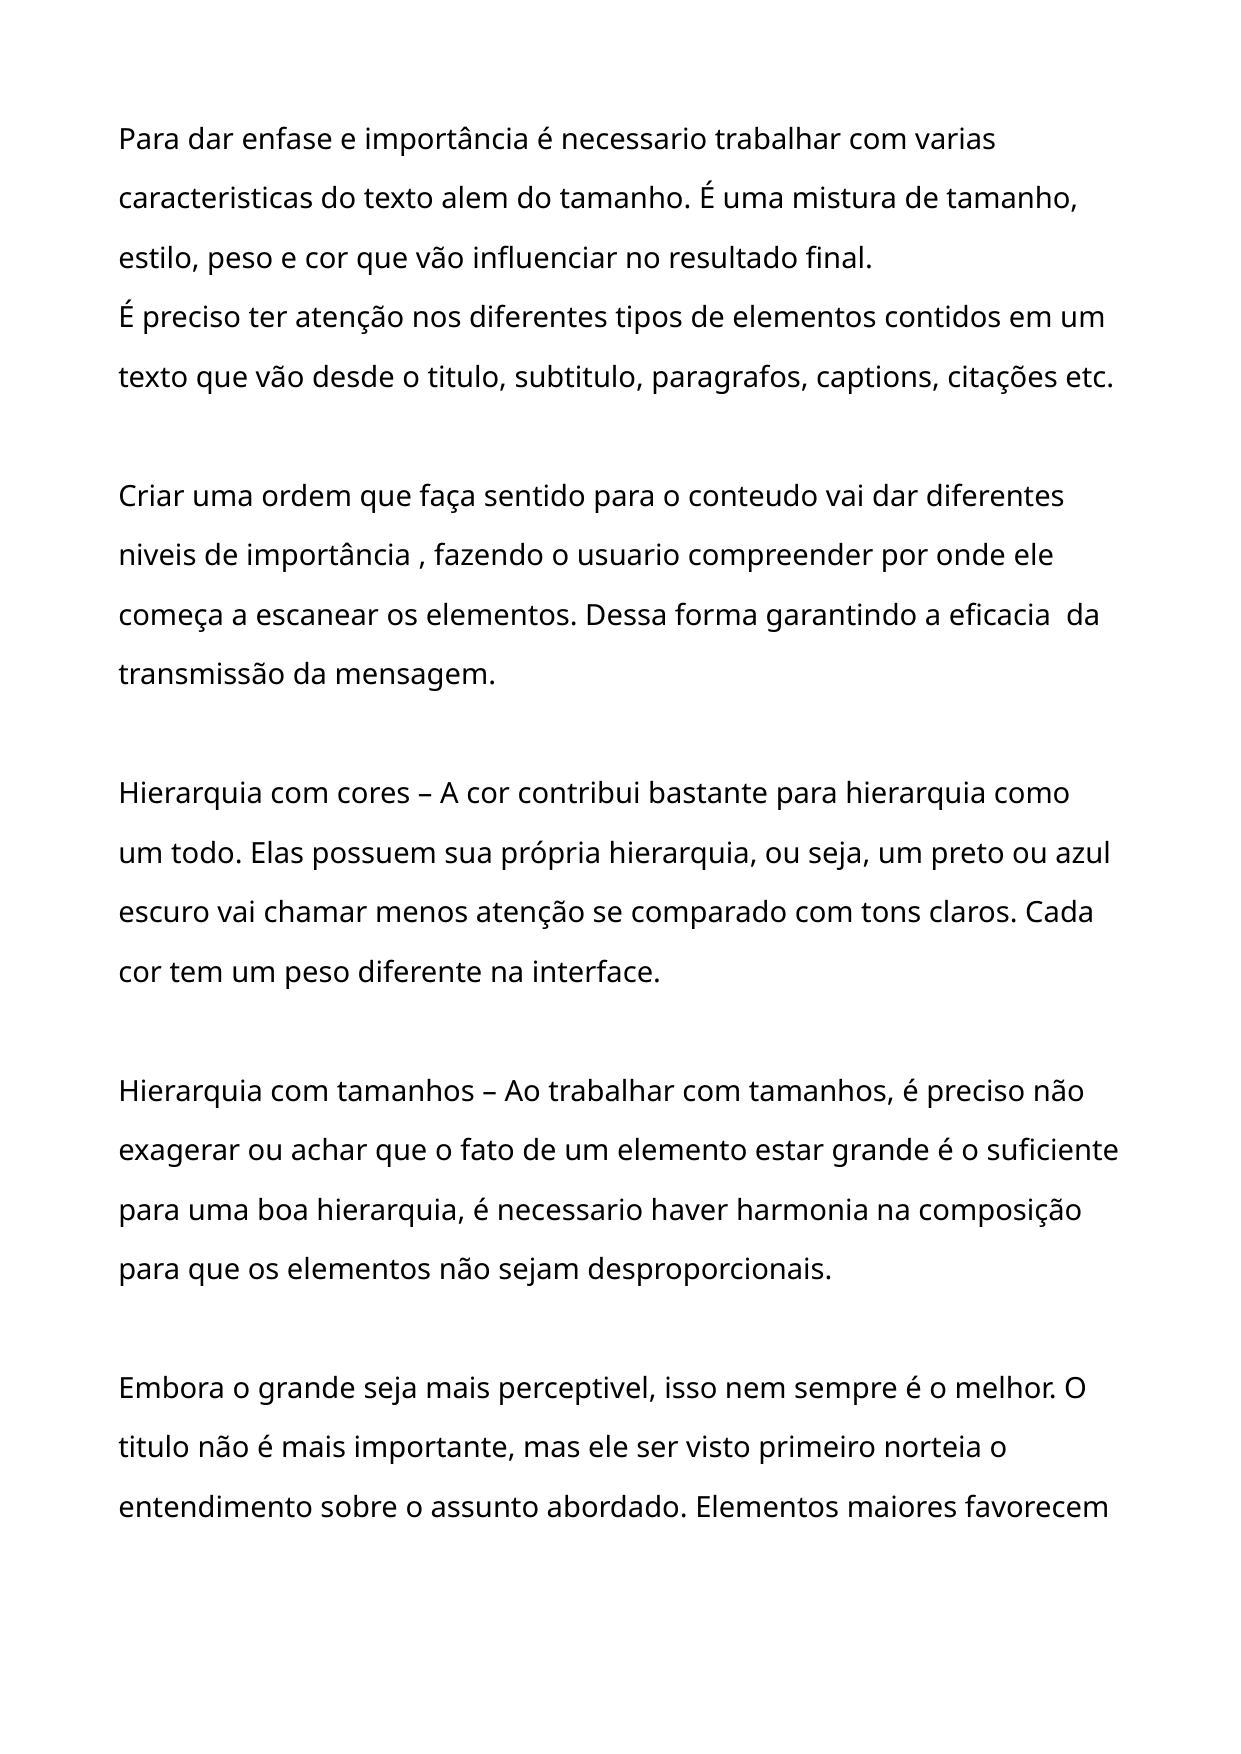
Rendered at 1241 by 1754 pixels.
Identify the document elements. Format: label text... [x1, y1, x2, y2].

text Hierarquia com tamanhos – Ao trabalhar com tamanhos, é preciso não exagerar ou achar que o fato de um elemento estar grande é o suficiente para uma boa hierarquia, é necessario haver harmonia na composição para que os elementos não sejam desproporcionais. [118, 1070, 1122, 1288]
text Hierarquia com cores – A cor contribui bastante para hierarquia como um todo. Elas possuem sua própria hierarquia, ou seja, um preto ou azul escuro vai chamar menos atenção se comparado com tons claros. Cada cor tem um peso diferente na interface. [118, 772, 1122, 991]
text É preciso ter atenção nos diferentes tipos de elementos contidos em um texto que vão desde o titulo, subtitulo, paragrafos, captions, citações etc. [118, 297, 1122, 396]
text Embora o grande seja mais perceptivel, isso nem sempre é o melhor. O titulo não é mais importante, mas ele ser visto primeiro norteia o entendimento sobre o assunto abordado. Elementos maiores favorecem [118, 1367, 1122, 1526]
text Criar uma ordem que faça sentido para o conteudo vai dar diferentes niveis de importância , fazendo o usuario compreender por onde ele começa a escanear os elementos. Dessa forma garantindo a eficacia da transmissão da mensagem. [118, 475, 1122, 693]
text Para dar enfase e importância é necessario trabalhar com varias caracteristicas do texto alem do tamanho. É uma mistura de tamanho, estilo, peso e cor que vão influenciar no resultado final. [118, 118, 1122, 277]
